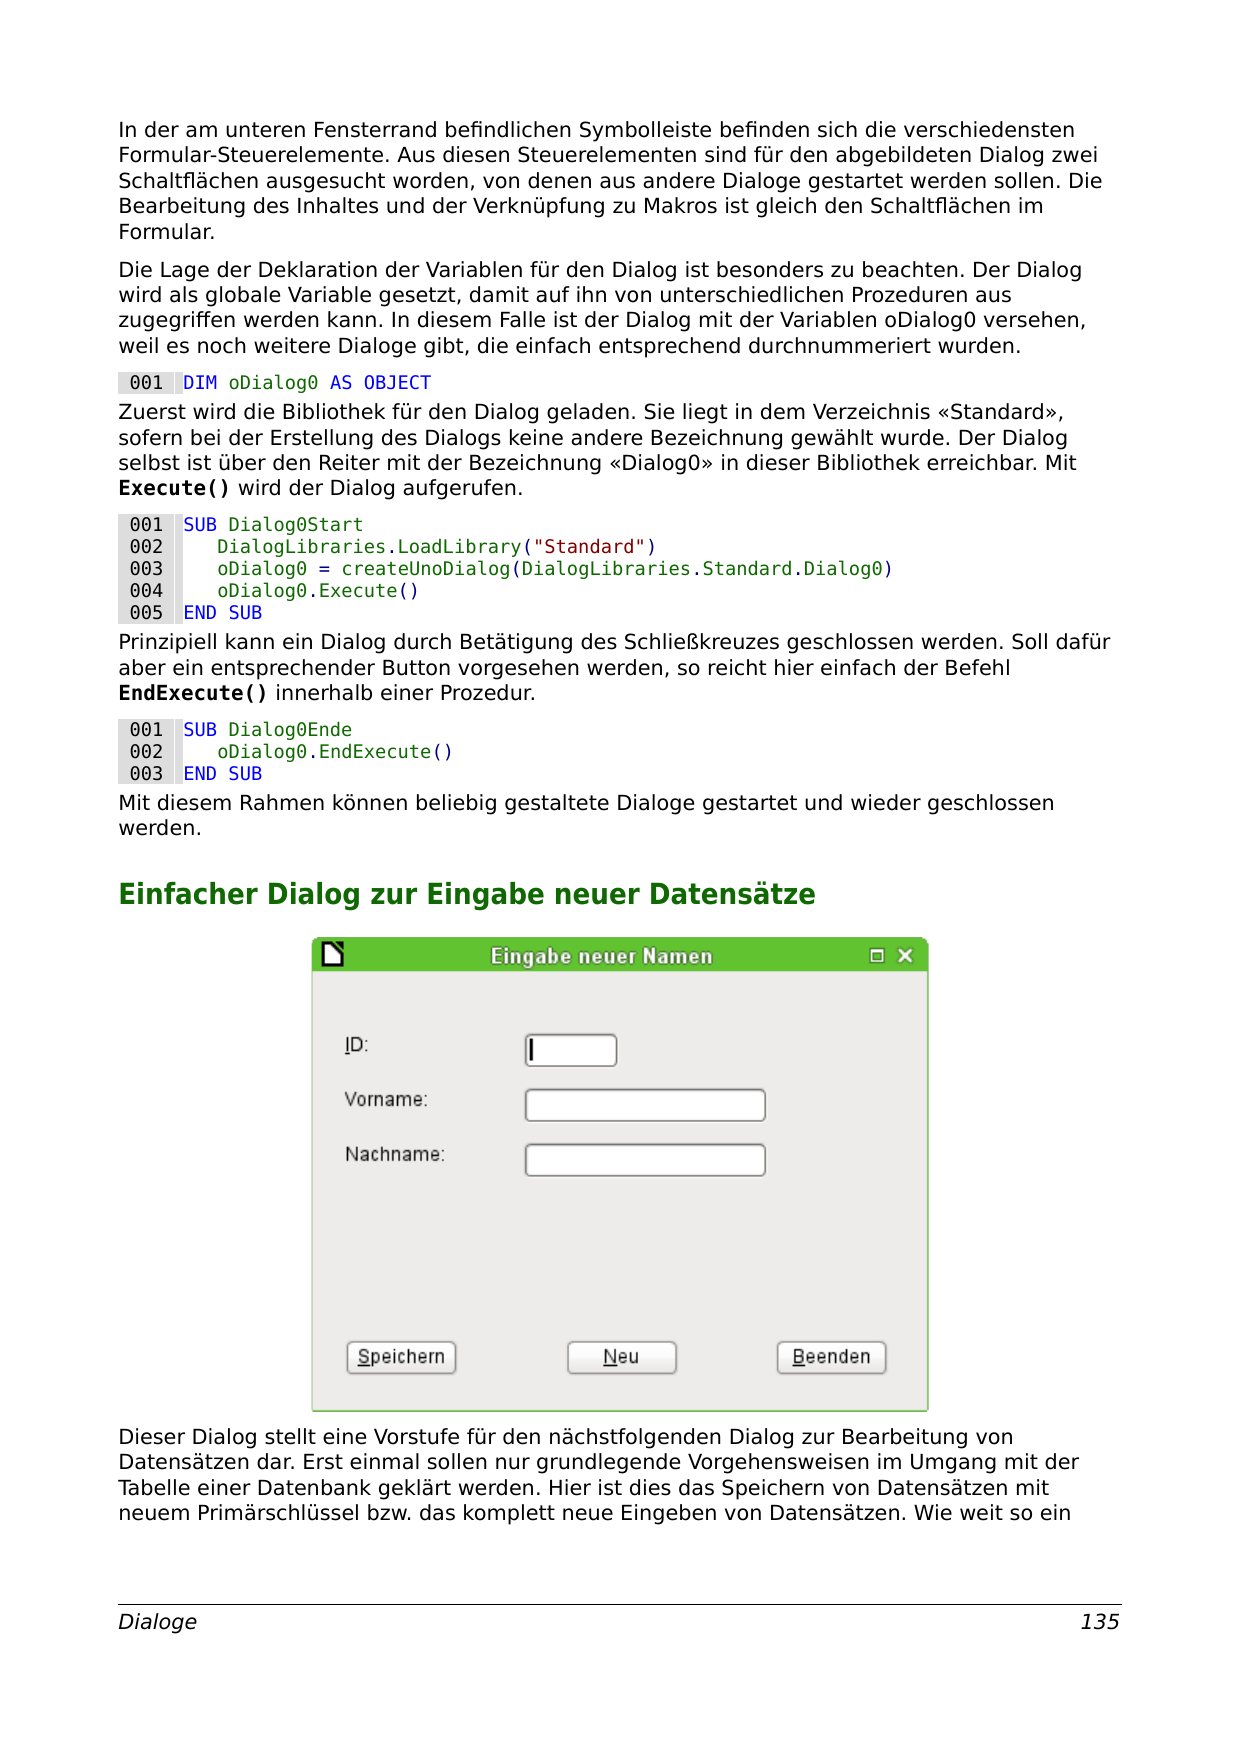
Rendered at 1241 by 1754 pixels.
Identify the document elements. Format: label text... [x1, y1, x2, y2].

list oDialog0.EndExecute() [183, 741, 1122, 763]
text Dieser Dialog stellt eine Vorstufe für den nächstfolgenden Dialog zur Bearbeitung von Datensätzen dar. Erst einmal sollen nur grundlegende Vorgehensweisen im Umgang mit der Tabelle einer Datenbank geklärt werden. Hier ist dies das Speichern von Datensätzen mit neuem Primärschlüssel bzw. das komplett neue Eingeben von Datensätzen. Wie weit so ein [118, 1425, 1122, 1525]
list oDialog0.Execute() [183, 580, 1122, 602]
subtitle Einfacher Dialog zur Eingabe neuer Datensätze [118, 877, 1122, 911]
picture [311, 937, 929, 1412]
text In der am unteren Fensterrand befindlichen Symbolleiste befinden sich die verschiedensten Formular-Steuerelemente. Aus diesen Steuerelementen sind für den abgebildeten Dialog zwei Schaltflächen ausgesucht worden, von denen aus andere Dialoge gestartet werden sollen. Die Bearbeitung des Inhaltes und der Verknüpfung zu Makros ist gleich den Schaltflächen im Formular. [118, 118, 1122, 244]
list SUB Dialog0Ende [183, 719, 1122, 741]
text Zuerst wird die Bibliothek für den Dialog geladen. Sie liegt in dem Verzeichnis «Standard», sofern bei der Erstellung des Dialogs keine andere Bezeichnung gewählt wurde. Der Dialog selbst ist über den Reiter mit der Bezeichnung «Dialog0» in dieser Bibliothek erreichbar. Mit Execute() wird der Dialog aufgerufen. [118, 400, 1122, 501]
text Die Lage der Deklaration der Variablen für den Dialog ist besonders zu beachten. Der Dialog wird als globale Variable gesetzt, damit auf ihn von unterschiedlichen Prozeduren aus zugegriffen werden kann. In diesem Falle ist der Dialog mit der Variablen oDialog0 versehen, weil es noch weitere Dialoge gibt, die einfach entsprechend durchnummeriert wurden. [118, 258, 1122, 358]
list DialogLibraries.LoadLibrary("Standard") [183, 536, 1122, 558]
text Mit diesem Rahmen können beliebig gestaltete Dialoge gestartet und wieder geschlossen werden. [118, 791, 1122, 841]
list DIM oDialog0 AS OBJECT [183, 372, 1122, 394]
list END SUB [183, 602, 1122, 624]
list oDialog0 = createUnoDialog(DialogLibraries.Standard.Dialog0) [183, 558, 1122, 580]
text Prinzipiell kann ein Dialog durch Betätigung des Schließkreuzes geschlossen werden. Soll dafür aber ein entsprechender Button vorgesehen werden, so reicht hier einfach der Befehl EndExecute() innerhalb einer Prozedur. [118, 630, 1122, 705]
list END SUB [183, 763, 1122, 784]
list SUB Dialog0Start [183, 514, 1122, 536]
